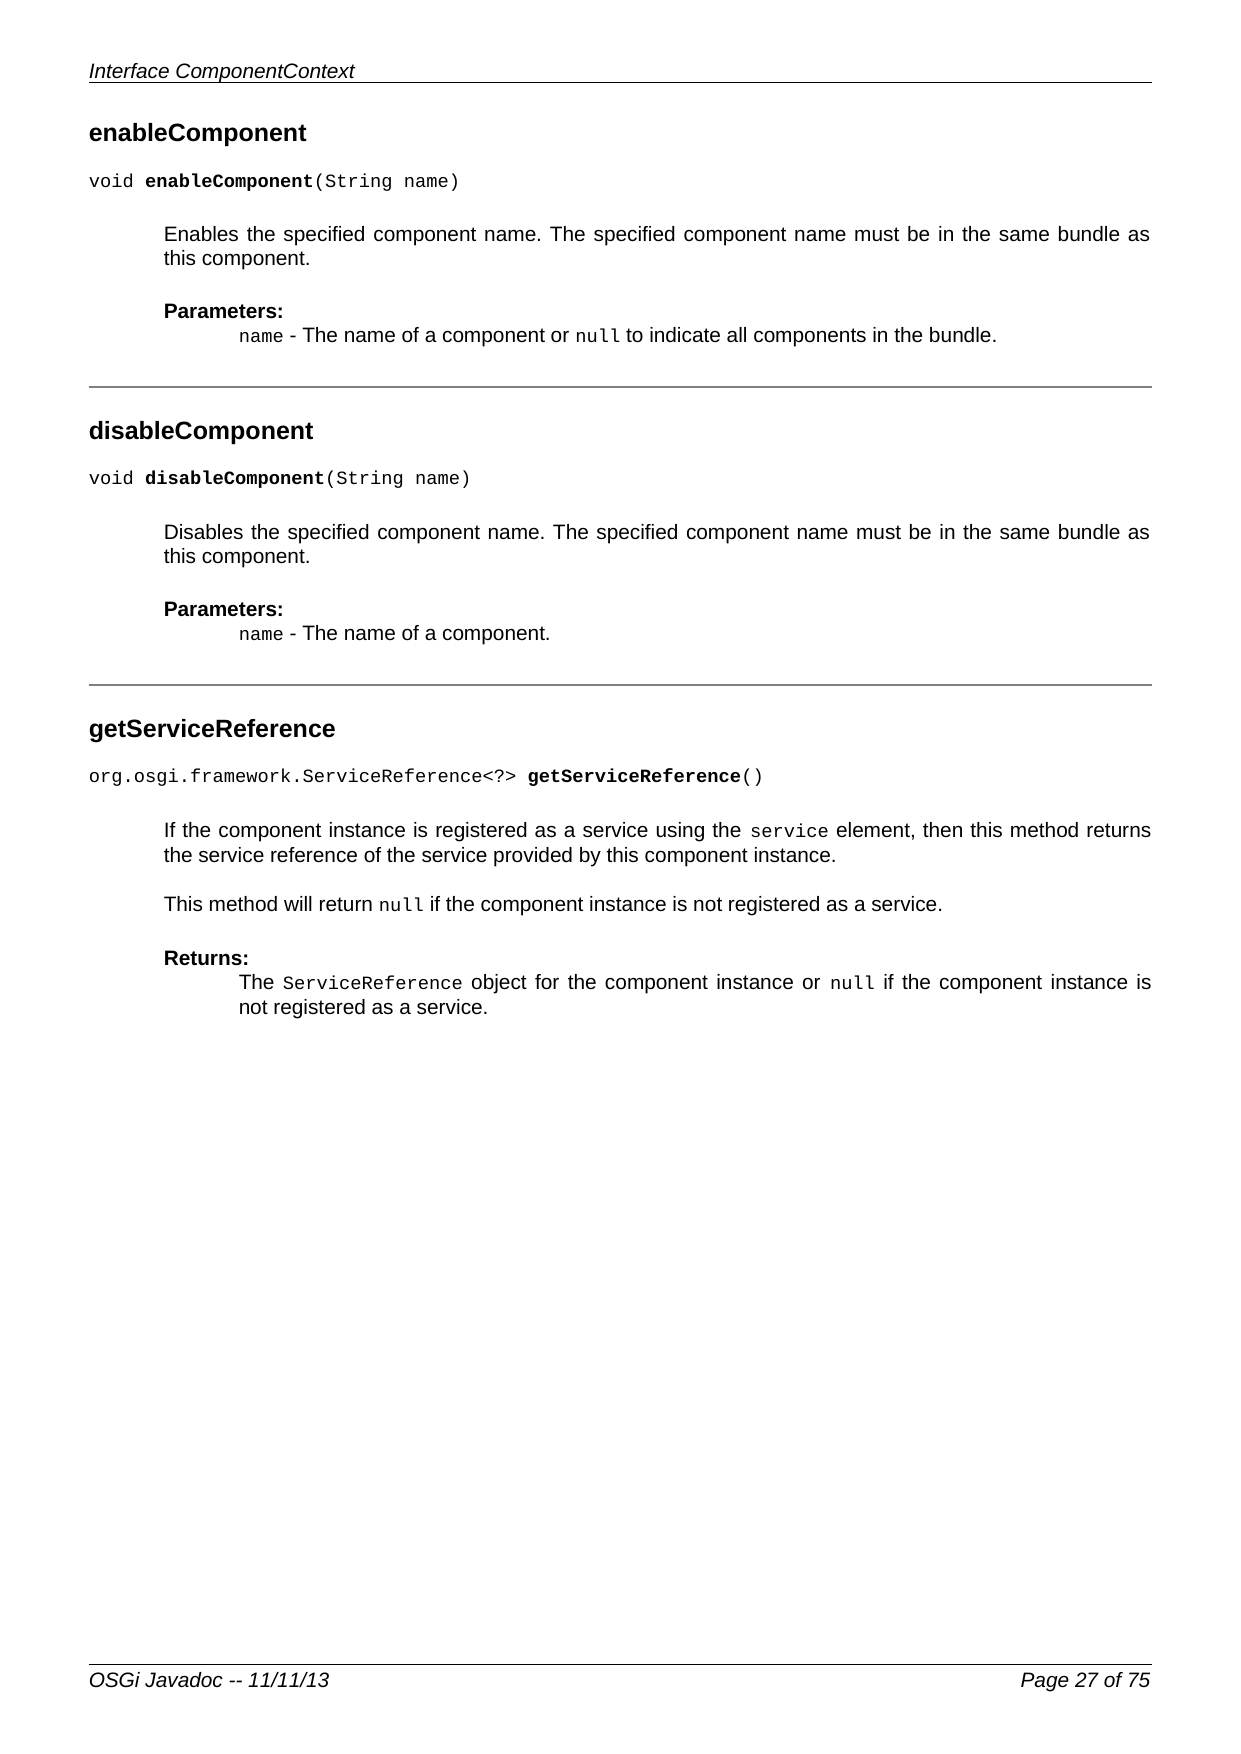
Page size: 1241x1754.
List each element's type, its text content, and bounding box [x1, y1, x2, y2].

subtitle enableComponent [88, 118, 1152, 147]
text If the component instance is registered as a service using the service element, then this method returns the service reference of the service provided by this component instance. [163, 817, 1152, 867]
text The ServiceReference object for the component instance or null if the component instance is not registered as a service. [238, 970, 1152, 1019]
text This method will return null if the component instance is not registered as a service. [163, 892, 1152, 917]
text name - The name of a component. [238, 621, 1152, 646]
subtitle disableComponent [88, 416, 1152, 445]
text Parameters: [163, 597, 1152, 621]
text void enableComponent(String name) [88, 171, 1152, 193]
text org.osgi.framework.ServiceReference<?> getServiceReference() [88, 767, 1152, 788]
text Returns: [163, 946, 1152, 970]
text Disables the specified component name. The specified component name must be in the same bundle as this component. [163, 519, 1152, 567]
text void disableComponent(String name) [88, 469, 1152, 490]
text Enables the specified component name. The specified component name must be in the same bundle as this component. [163, 222, 1152, 270]
text name - The name of a component or null to indicate all components in the bundle. [238, 323, 1152, 348]
text Parameters: [163, 299, 1152, 323]
subtitle getServiceReference [88, 714, 1152, 743]
